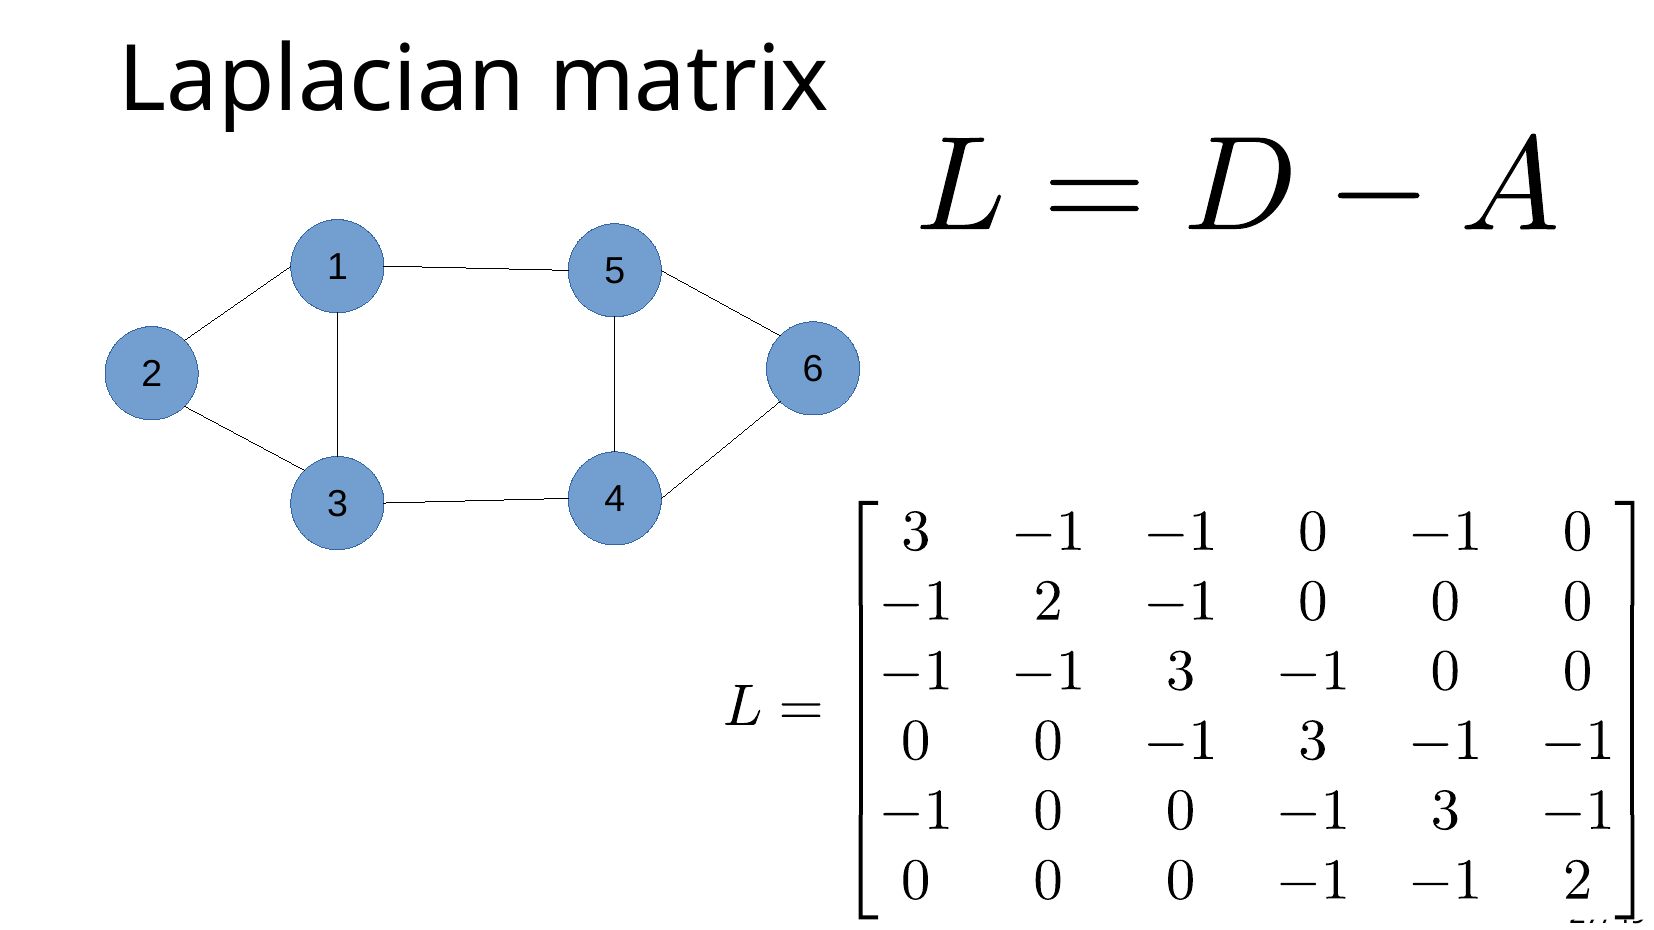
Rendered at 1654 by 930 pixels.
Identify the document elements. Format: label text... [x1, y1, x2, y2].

text_box [722, 500, 1653, 920]
text_box 2 [105, 326, 199, 420]
text_box 3 [290, 456, 384, 550]
text_box 4 [568, 451, 662, 545]
text_box 6 [766, 321, 860, 415]
title Laplacian matrix [15, 10, 934, 140]
text_box 1 [290, 219, 384, 313]
text_box 5 [568, 223, 662, 317]
text_box [915, 133, 1561, 241]
